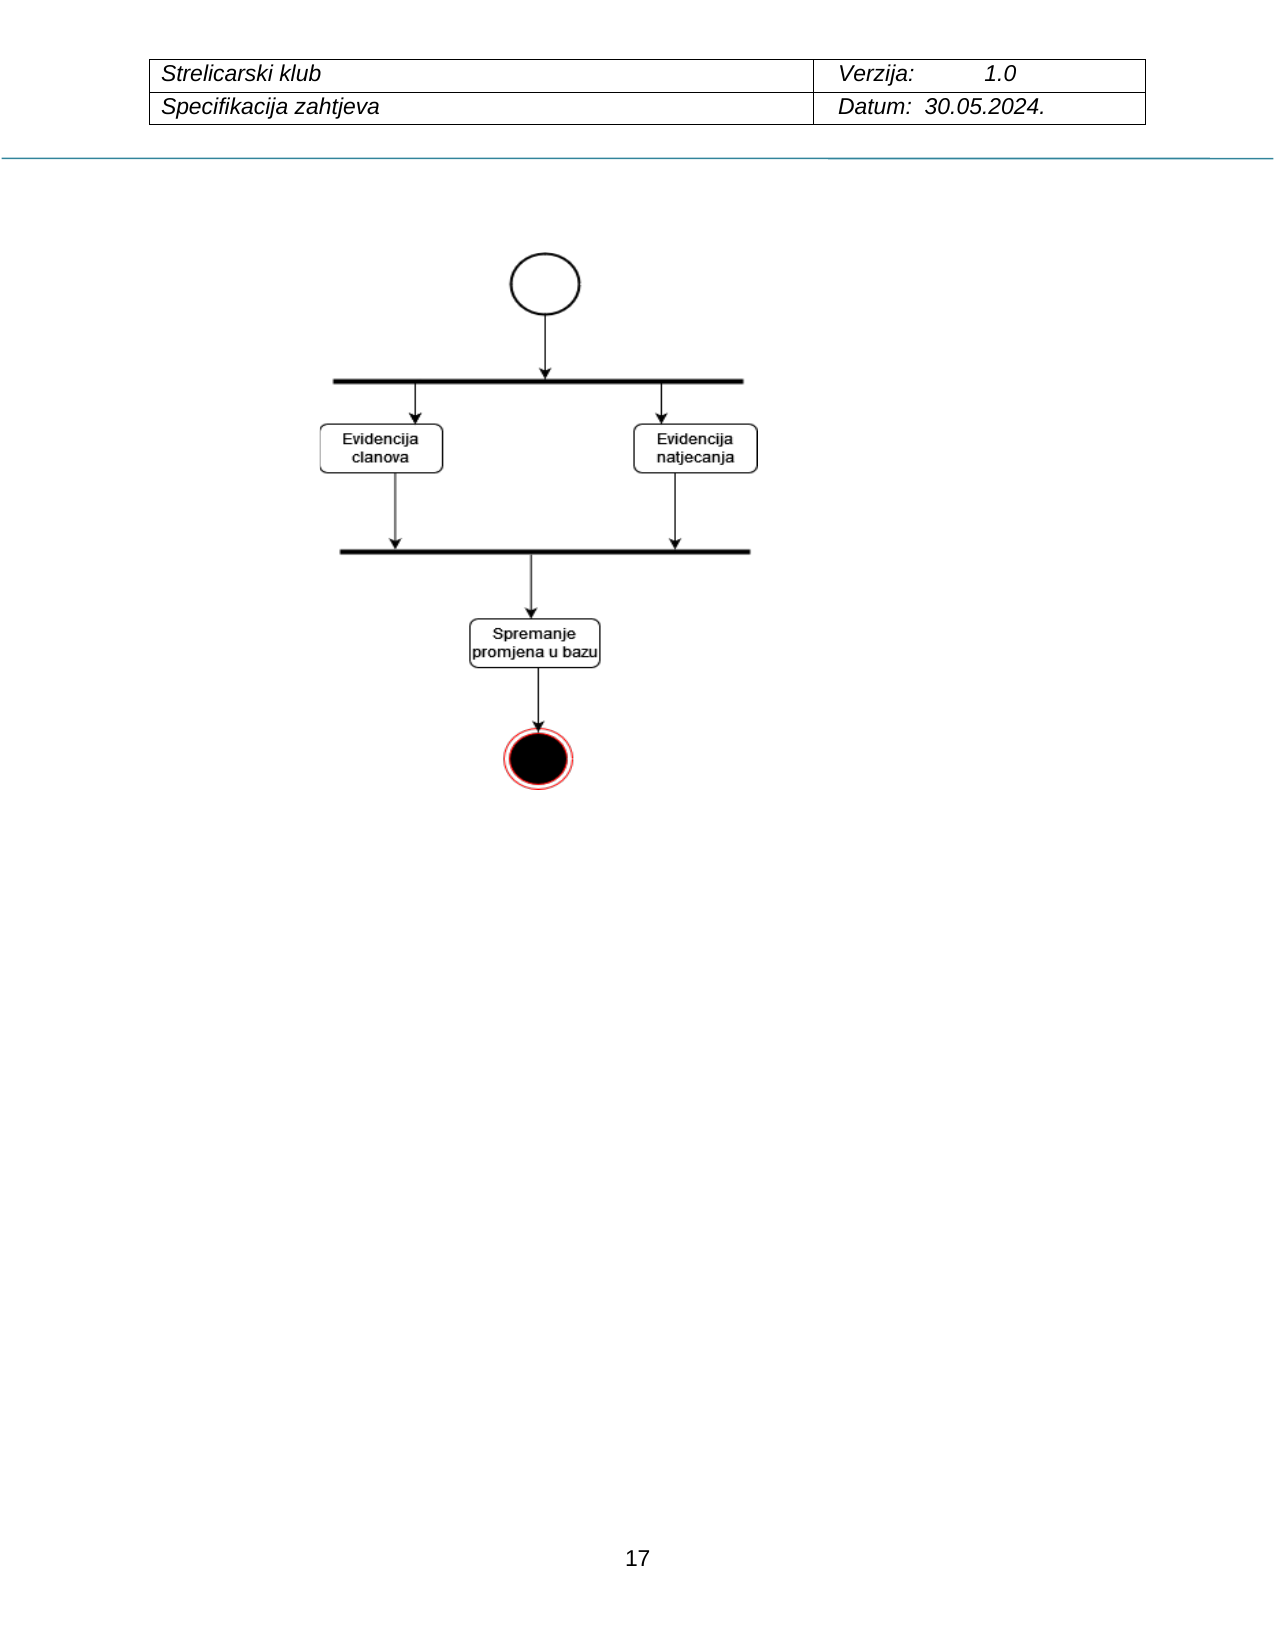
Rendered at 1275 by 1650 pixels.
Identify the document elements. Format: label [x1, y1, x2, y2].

picture [319, 252, 758, 790]
